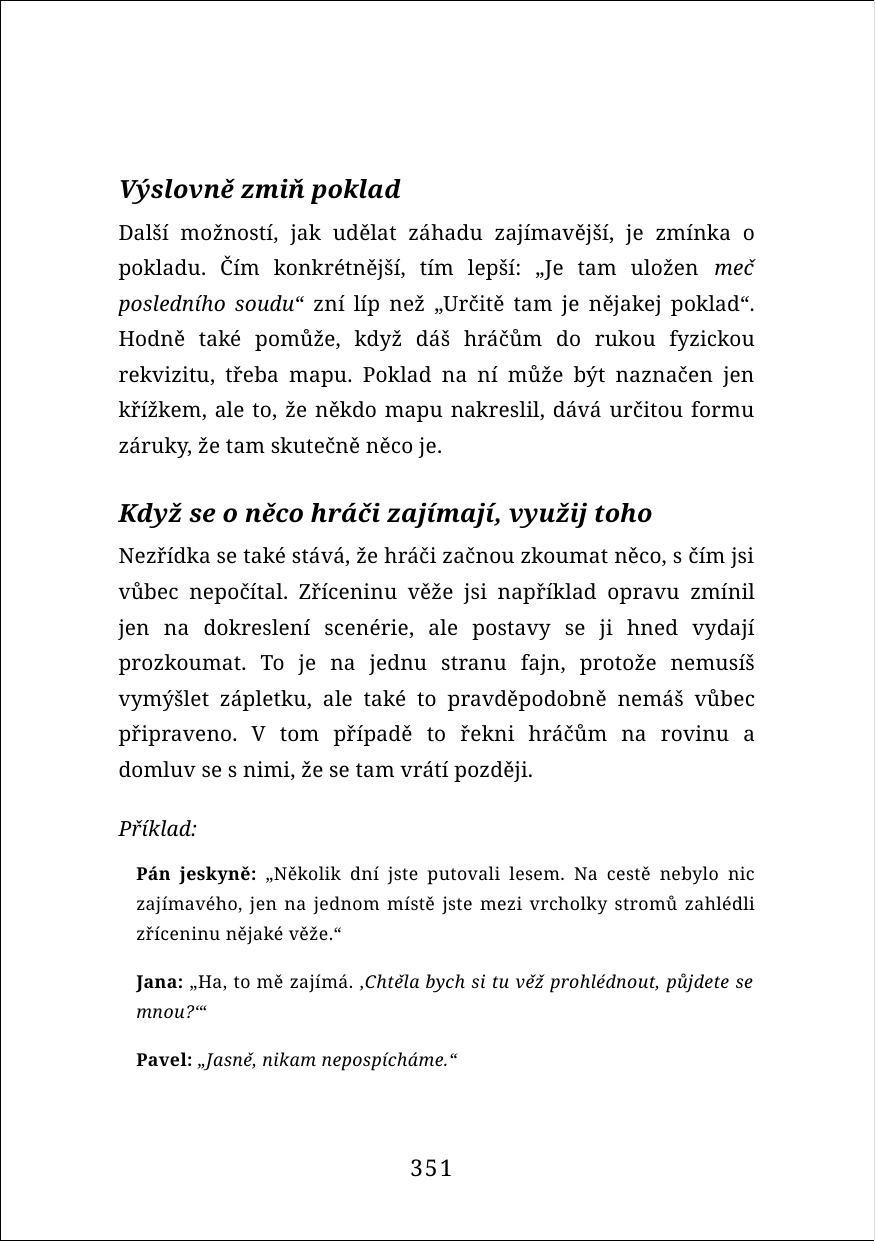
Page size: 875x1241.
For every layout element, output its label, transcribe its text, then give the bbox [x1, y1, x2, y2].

subtitle Když se o něco hráči zajímají, využij toho [118, 496, 756, 530]
text Další možností, jak udělat záhadu zajímavější, je zmínka o pokladu. Čím konkrétnější, tím lepší: „Je tam uložen meč posledního soudu“ zní líp než „Určitě tam je nějakej poklad“. Hodně také pomůže, když dáš hráčům do rukou fyzickou rekvizitu, třeba mapu. Poklad na ní může být naznačen jen křížkem, ale to, že někdo mapu nakreslil, dává určitou formu záruky, že tam skutečně něco je. [118, 218, 756, 459]
text Nezřídka se také stává, že hráči začnou zkoumat něco, s čím jsi vůbec nepočítal. Zříceninu věže jsi například opravu zmínil jen na dokreslení scenérie, ale postavy se ji hned vydají prozkoumat. To je na jednu stranu fajn, protože nemusíš vymýšlet zápletku, ale také to pravděpodobně nemáš vůbec připraveno. V tom případě to řekni hráčům na rovinu a domluv se s nimi, že se tam vrátí později. [118, 542, 756, 783]
text Jana: „Ha, to mě zajímá. ‚Chtěla bych si tu věž prohlédnout, půjdete se mnou?‘“ [136, 969, 756, 1024]
subtitle Výslovně zmiň poklad [118, 172, 756, 206]
text Příklad: [118, 814, 756, 842]
text Pán jeskyně: „Několik dní jste putovali lesem. Na cestě nebylo nic zajímavého, jen na jednom místě jste mezi vrcholky stromů zahlédli zříceninu nějaké věže.“ [136, 861, 756, 946]
text Pavel: „Jasně, nikam nepospícháme.“ [136, 1048, 756, 1072]
